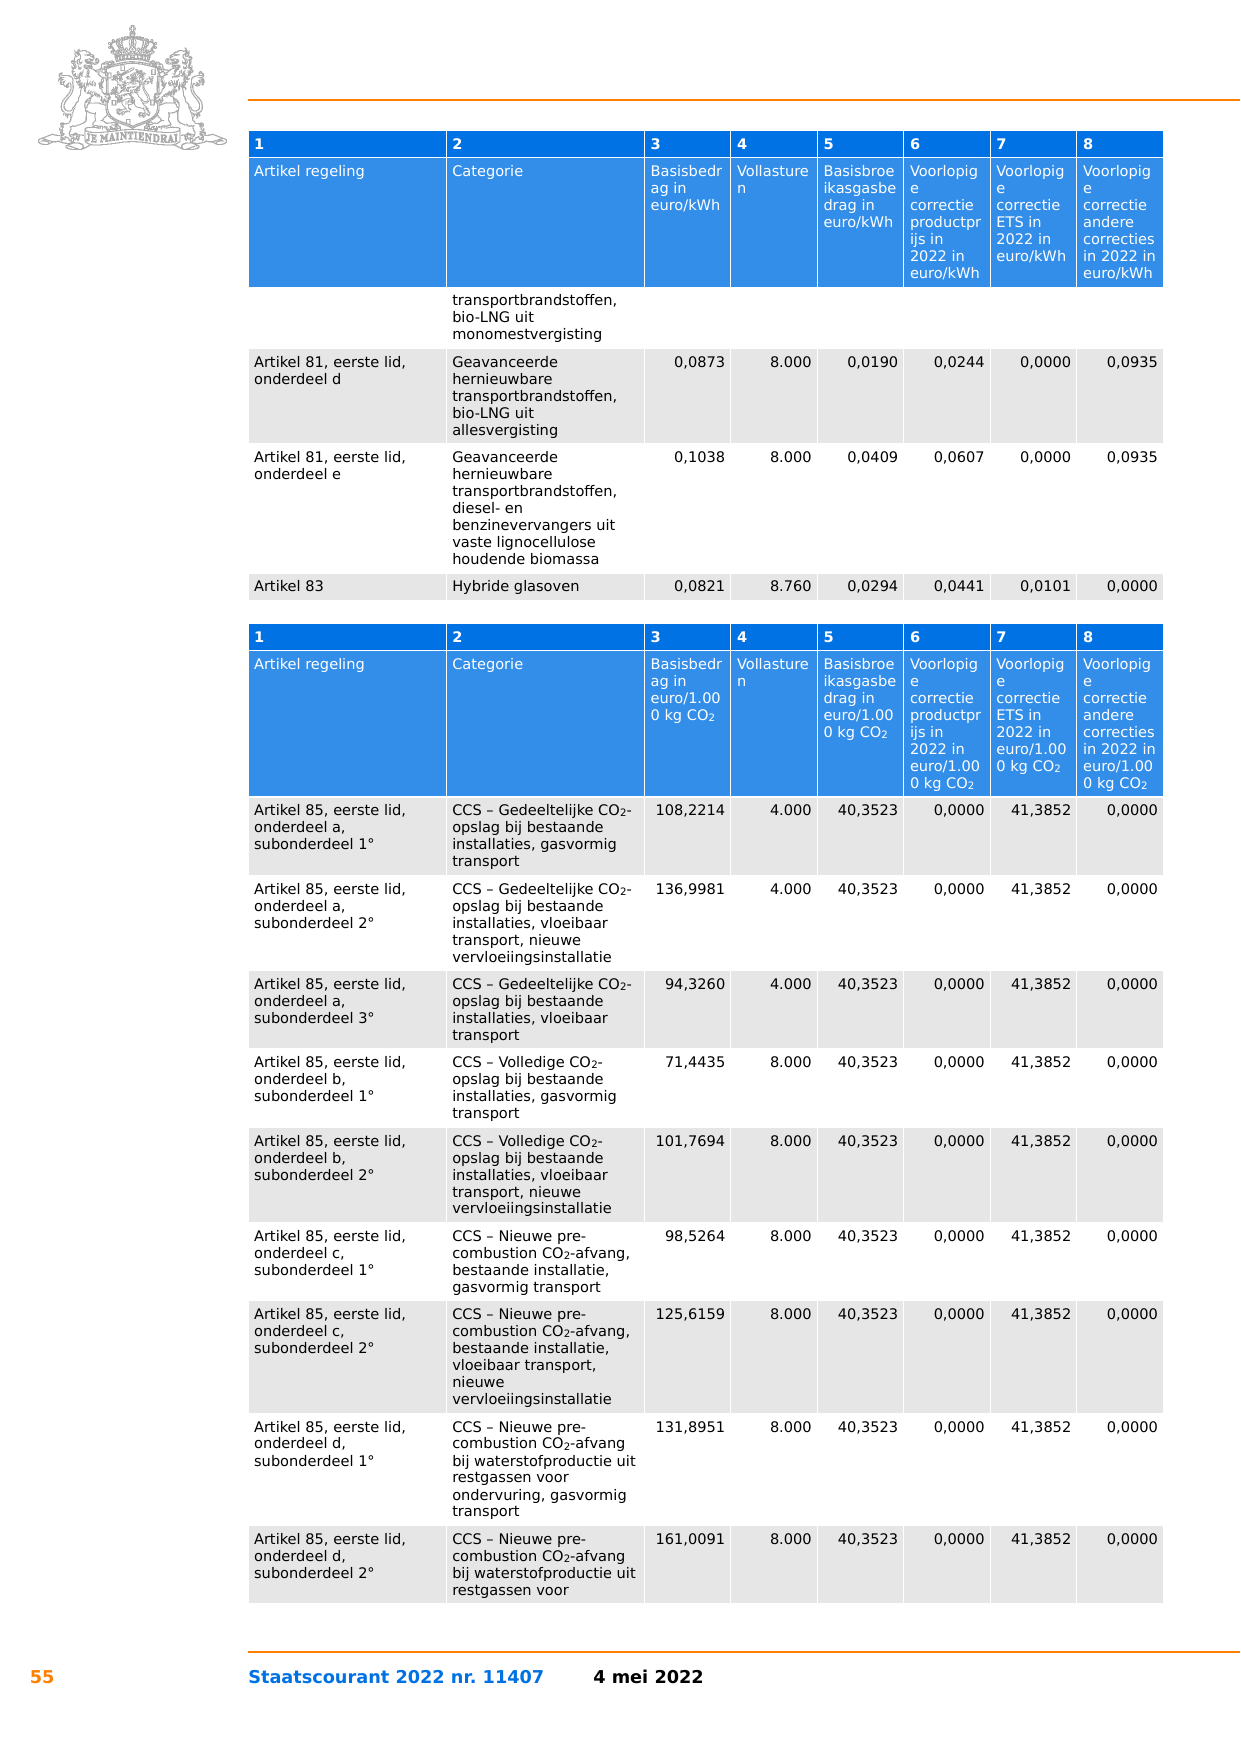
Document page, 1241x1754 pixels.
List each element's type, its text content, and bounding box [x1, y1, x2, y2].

table_cell Artikel regeling [249, 651, 446, 796]
table_cell 40,3523 [818, 876, 903, 970]
table_cell 40,3523 [818, 798, 903, 875]
table_cell Artikel 85, eerste lid, onderdeel d, subonderdeel 2° [249, 1526, 446, 1603]
table_header 2 [447, 131, 644, 157]
table_header 6 [904, 131, 990, 157]
table_cell 8.000 [731, 444, 817, 572]
table_cell 41,3852 [991, 1050, 1076, 1127]
table_cell 0,0294 [818, 574, 903, 600]
table_cell Vollasturen [731, 651, 817, 796]
table_header 8 [1077, 624, 1163, 650]
table_cell Geavanceerde hernieuwbare transportbrandstoffen, diesel- en benzinevervangers uit vaste lignocellulose houdende biomassa [447, 444, 644, 572]
table_cell 41,3852 [991, 1301, 1076, 1413]
table_cell 41,3852 [991, 1414, 1076, 1525]
table_cell CCS – Nieuwe pre-combustion CO2-afvang bij waterstofproductie uit restgassen voor ondervuring, gasvormig transport [447, 1414, 644, 1525]
table_cell Voorlopige correctie ETS in 2022 in euro/kWh [991, 158, 1076, 287]
table_cell Artikel 85, eerste lid, onderdeel b, subonderdeel 1° [249, 1050, 446, 1127]
table_cell CCS – Gedeeltelijke CO2-opslag bij bestaande installaties, vloeibaar transport [447, 971, 644, 1048]
table_cell Artikel 85, eerste lid, onderdeel c, subonderdeel 1° [249, 1223, 446, 1300]
table_cell 8.000 [731, 1128, 817, 1222]
table_cell 41,3852 [991, 798, 1076, 875]
table_cell Artikel 85, eerste lid, onderdeel b, subonderdeel 2° [249, 1128, 446, 1222]
table_cell [1077, 288, 1163, 348]
table_cell 40,3523 [818, 1301, 903, 1413]
table_cell [731, 288, 817, 348]
table_cell 0,0190 [818, 349, 903, 443]
table_header 3 [645, 131, 730, 157]
table_cell 41,3852 [991, 1526, 1076, 1603]
table_header 8 [1077, 131, 1163, 157]
table_cell [249, 288, 446, 348]
table_cell [818, 288, 903, 348]
table_cell 40,3523 [818, 1223, 903, 1300]
table_cell 0,0000 [904, 1414, 990, 1525]
table_cell Vollasturen [731, 158, 817, 287]
picture [38, 25, 227, 150]
table_cell 8.000 [731, 1050, 817, 1127]
table_cell 108,2214 [645, 798, 730, 875]
table_cell 161,0091 [645, 1526, 730, 1603]
table_cell 0,0000 [1077, 1128, 1163, 1222]
table_cell [991, 288, 1076, 348]
table_cell 40,3523 [818, 1050, 903, 1127]
table_cell 0,0000 [991, 349, 1076, 443]
table_header 5 [818, 131, 903, 157]
table_cell 40,3523 [818, 1128, 903, 1222]
table_cell Categorie [447, 651, 644, 796]
table_cell 101,7694 [645, 1128, 730, 1222]
table_cell 0,0000 [1077, 1301, 1163, 1413]
table_cell Basisbroeikasgasbedrag in euro/1.000 kg CO2 [818, 651, 903, 796]
table_cell Artikel 81, eerste lid, onderdeel e [249, 444, 446, 572]
table_cell 0,0000 [904, 798, 990, 875]
table_cell Artikel 85, eerste lid, onderdeel d, subonderdeel 1° [249, 1414, 446, 1525]
table_cell CCS – Nieuwe pre-combustion CO2-afvang, bestaande installatie, vloeibaar transport, nieuwe vervloeiingsinstallatie [447, 1301, 644, 1413]
table_header 1 [249, 624, 446, 650]
table_cell CCS – Gedeeltelijke CO2-opslag bij bestaande installaties, vloeibaar transport, nieuwe vervloeiingsinstallatie [447, 876, 644, 970]
table_cell 136,9981 [645, 876, 730, 970]
table_cell 0,0000 [1077, 876, 1163, 970]
table_cell Artikel regeling [249, 158, 446, 287]
table_cell 8.000 [731, 1223, 817, 1300]
table_cell Artikel 85, eerste lid, onderdeel a, subonderdeel 3° [249, 971, 446, 1048]
table_cell 0,0000 [904, 1050, 990, 1127]
table_cell 0,0935 [1077, 444, 1163, 572]
table_cell 4.000 [731, 971, 817, 1048]
table_cell Voorlopige correctie productprijs in 2022 in euro/1.000 kg CO2 [904, 651, 990, 796]
table_cell 40,3523 [818, 1414, 903, 1525]
table_header 4 [731, 131, 817, 157]
table_cell Geavanceerde hernieuwbare transportbrandstoffen, bio-LNG uit allesvergisting [447, 349, 644, 443]
table_cell 41,3852 [991, 1223, 1076, 1300]
table_header 2 [447, 624, 644, 650]
table_header 6 [904, 624, 990, 650]
table_cell 0,0000 [1077, 1223, 1163, 1300]
table_cell Categorie [447, 158, 644, 287]
table_cell 0,0000 [1077, 1050, 1163, 1127]
table_header 7 [991, 624, 1076, 650]
table_cell [904, 288, 990, 348]
table_cell 0,0244 [904, 349, 990, 443]
table_cell CCS – Nieuwe pre-combustion CO2-afvang, bestaande installatie, gasvormig transport [447, 1223, 644, 1300]
table_cell 8.760 [731, 574, 817, 600]
table_cell 0,0873 [645, 349, 730, 443]
table_cell 0,0000 [1077, 574, 1163, 600]
table_cell 71,4435 [645, 1050, 730, 1127]
table_cell 41,3852 [991, 971, 1076, 1048]
table_cell 8.000 [731, 349, 817, 443]
table_cell 0,0821 [645, 574, 730, 600]
table_cell Artikel 85, eerste lid, onderdeel c, subonderdeel 2° [249, 1301, 446, 1413]
table_cell 0,0441 [904, 574, 990, 600]
table_cell 0,0607 [904, 444, 990, 572]
table_cell CCS – Volledige CO2-opslag bij bestaande installaties, gasvormig transport [447, 1050, 644, 1127]
table_cell Basisbedrag in euro/1.000 kg CO2 [645, 651, 730, 796]
table_cell [645, 288, 730, 348]
table_cell 98,5264 [645, 1223, 730, 1300]
table_header 5 [818, 624, 903, 650]
table_cell 41,3852 [991, 1128, 1076, 1222]
table_cell 4.000 [731, 798, 817, 875]
table_cell 0,0000 [904, 971, 990, 1048]
table_cell 0,0000 [991, 444, 1076, 572]
table_cell transportbrandstoffen, bio-LNG uit monomestvergisting [447, 288, 644, 348]
table_cell Voorlopige correctie andere correcties in 2022 in euro/1.000 kg CO2 [1077, 651, 1163, 796]
table_cell 0,0935 [1077, 349, 1163, 443]
table_header 3 [645, 624, 730, 650]
table_cell Artikel 85, eerste lid, onderdeel a, subonderdeel 1° [249, 798, 446, 875]
table_cell 41,3852 [991, 876, 1076, 970]
table_cell 8.000 [731, 1301, 817, 1413]
table_cell 40,3523 [818, 1526, 903, 1603]
table_header 4 [731, 624, 817, 650]
table_cell 4.000 [731, 876, 817, 970]
table_cell 0,0000 [1077, 1414, 1163, 1525]
table_cell 125,6159 [645, 1301, 730, 1413]
table_cell 0,0000 [1077, 1526, 1163, 1603]
table_cell 0,1038 [645, 444, 730, 572]
table_cell 0,0409 [818, 444, 903, 572]
table_cell CCS – Volledige CO2-opslag bij bestaande installaties, vloeibaar transport, nieuwe vervloeiingsinstallatie [447, 1128, 644, 1222]
table_cell 8.000 [731, 1414, 817, 1525]
table_cell CCS – Gedeeltelijke CO2-opslag bij bestaande installaties, gasvormig transport [447, 798, 644, 875]
table_header 7 [991, 131, 1076, 157]
table_cell Artikel 81, eerste lid, onderdeel d [249, 349, 446, 443]
table_cell 0,0000 [904, 1526, 990, 1603]
table_cell 131,8951 [645, 1414, 730, 1525]
table_cell 0,0000 [904, 1301, 990, 1413]
table_cell 0,0101 [991, 574, 1076, 600]
table_cell CCS – Nieuwe pre-combustion CO2-afvang bij waterstofproductie uit restgassen voor [447, 1526, 644, 1603]
table_cell 0,0000 [904, 876, 990, 970]
table_cell Basisbedrag in euro/kWh [645, 158, 730, 287]
table_cell Basisbroeikasgasbedrag in euro/kWh [818, 158, 903, 287]
table_cell 0,0000 [1077, 798, 1163, 875]
table_cell 94,3260 [645, 971, 730, 1048]
table_cell Artikel 85, eerste lid, onderdeel a, subonderdeel 2° [249, 876, 446, 970]
table_cell Artikel 83 [249, 574, 446, 600]
table_cell 8.000 [731, 1526, 817, 1603]
table_cell 40,3523 [818, 971, 903, 1048]
table_cell 0,0000 [904, 1128, 990, 1222]
table_cell 0,0000 [1077, 971, 1163, 1048]
table_cell Hybride glasoven [447, 574, 644, 600]
table_header 1 [249, 131, 446, 157]
table_cell Voorlopige correctie productprijs in 2022 in euro/kWh [904, 158, 990, 287]
table_cell 0,0000 [904, 1223, 990, 1300]
table_cell Voorlopige correctie ETS in 2022 in euro/1.000 kg CO2 [991, 651, 1076, 796]
table_cell Voorlopige correctie andere correcties in 2022 in euro/kWh [1077, 158, 1163, 287]
